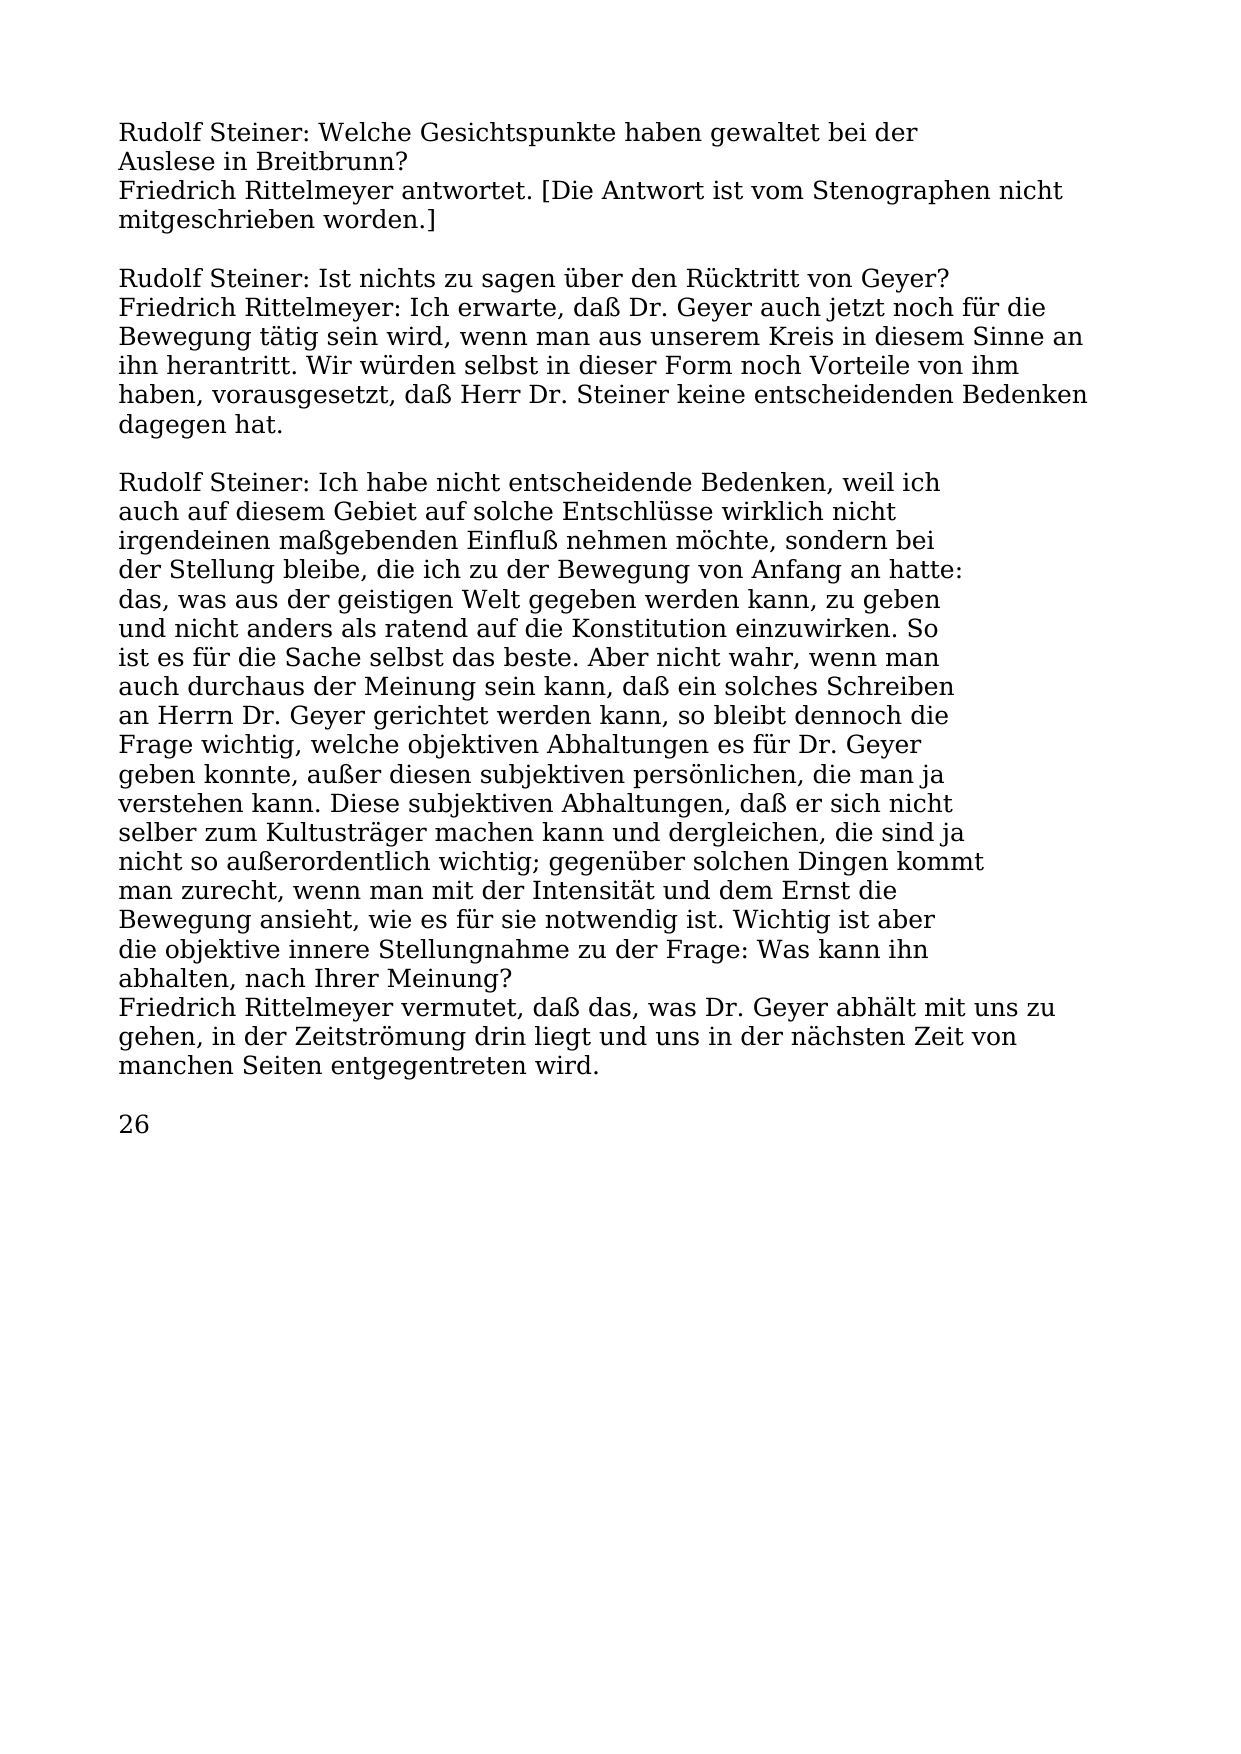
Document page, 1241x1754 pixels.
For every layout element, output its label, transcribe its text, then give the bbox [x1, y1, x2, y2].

text haben, vorausgesetzt, daß Herr Dr. Steiner keine entscheidenden Bedenken [118, 381, 1122, 410]
text Friedrich Rittelmeyer antwortet. [Die Antwort ist vom Stenographen nicht [118, 176, 1122, 206]
text der Stellung bleibe, die ich zu der Bewegung von Anfang an hatte: [118, 556, 1122, 585]
text manchen Seiten entgegentreten wird. [118, 1051, 1122, 1081]
text Rudolf Steiner: Ist nichts zu sagen über den Rücktritt von Geyer? [118, 264, 1122, 293]
text Auslese in Breitbrunn? [118, 147, 1122, 176]
text das, was aus der geistigen Welt gegeben werden kann, zu geben [118, 585, 1122, 614]
text ist es für die Sache selbst das beste. Aber nicht wahr, wenn man [118, 643, 1122, 672]
text gehen, in der Zeitströmung drin liegt und uns in der nächsten Zeit von [118, 1022, 1122, 1051]
text Friedrich Rittelmeyer vermutet, daß das, was Dr. Geyer abhält mit uns zu [118, 993, 1122, 1022]
text Rudolf Steiner: Welche Gesichtspunkte haben gewaltet bei der [118, 118, 1122, 147]
text dagegen hat. [118, 410, 1122, 439]
text ihn herantritt. Wir würden selbst in dieser Form noch Vorteile von ihm [118, 351, 1122, 381]
text Bewegung tätig sein wird, wenn man aus unserem Kreis in diesem Sinne an [118, 322, 1122, 351]
text man zurecht, wenn man mit der Intensität und dem Ernst die [118, 876, 1122, 906]
text Frage wichtig, welche objektiven Abhaltungen es für Dr. Geyer [118, 731, 1122, 760]
text 26 [118, 1110, 1122, 1139]
text verstehen kann. Diese subjektiven Abhaltungen, daß er sich nicht [118, 789, 1122, 818]
text irgendeinen maßgebenden Einfluß nehmen möchte, sondern bei [118, 526, 1122, 556]
text und nicht anders als ratend auf die Konstitution einzuwirken. So [118, 614, 1122, 643]
text an Herrn Dr. Geyer gerichtet werden kann, so bleibt dennoch die [118, 701, 1122, 731]
text auch durchaus der Meinung sein kann, daß ein solches Schreiben [118, 672, 1122, 701]
text auch auf diesem Gebiet auf solche Entschlüsse wirklich nicht [118, 497, 1122, 526]
text selber zum Kultusträger machen kann und dergleichen, die sind ja [118, 818, 1122, 847]
text Rudolf Steiner: Ich habe nicht entscheidende Bedenken, weil ich [118, 468, 1122, 497]
text Friedrich Rittelmeyer: Ich erwarte, daß Dr. Geyer auch jetzt noch für die [118, 293, 1122, 322]
text geben konnte, außer diesen subjektiven persönlichen, die man ja [118, 760, 1122, 789]
text mitgeschrieben worden.] [118, 206, 1122, 235]
text abhalten, nach Ihrer Meinung? [118, 964, 1122, 993]
text die objektive innere Stellungnahme zu der Frage: Was kann ihn [118, 935, 1122, 964]
text nicht so außerordentlich wichtig; gegenüber solchen Dingen kommt [118, 847, 1122, 876]
text Bewegung ansieht, wie es für sie notwendig ist. Wichtig ist aber [118, 906, 1122, 935]
